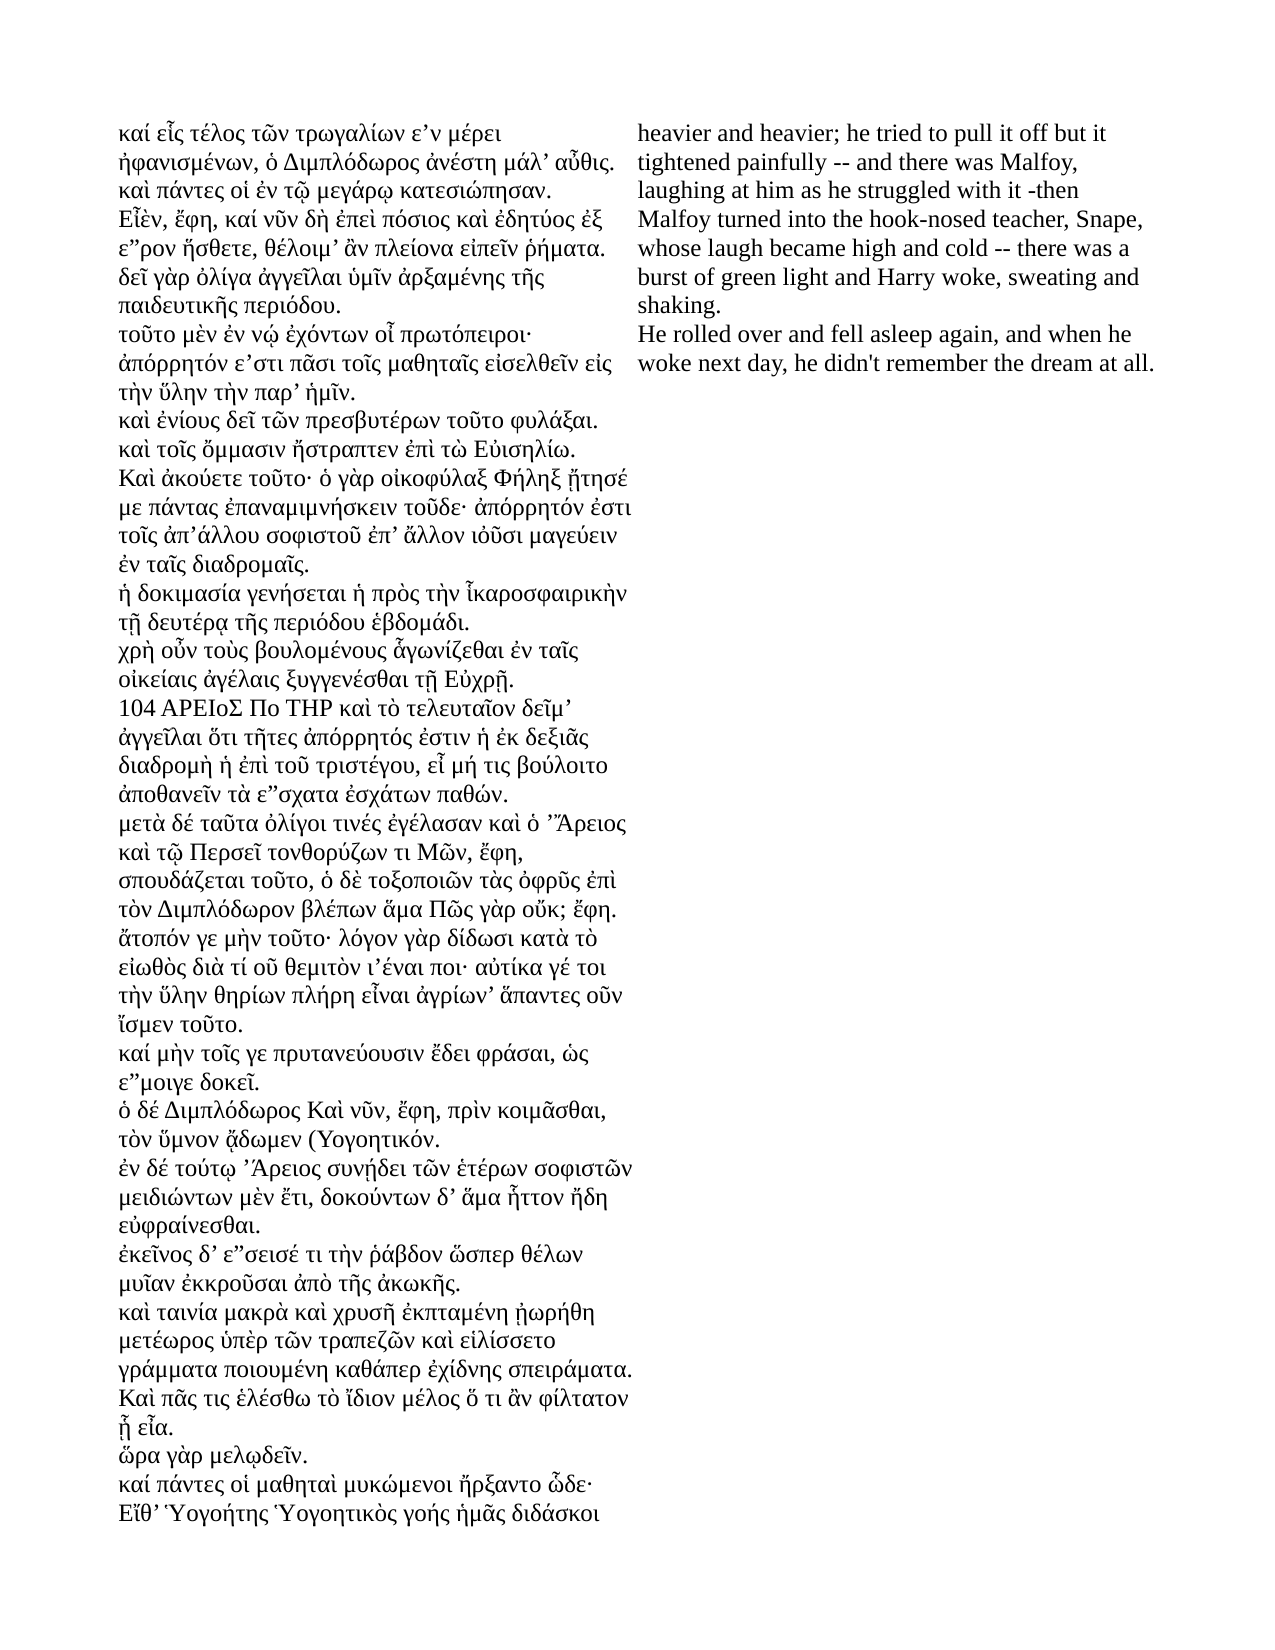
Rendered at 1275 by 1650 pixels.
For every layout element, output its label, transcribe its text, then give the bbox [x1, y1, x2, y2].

table_cell καί εἷς τέλος τῶν τρωγαλίων ε’ν μέρει ἠφανισμένων, ὁ Διμπλόδωρος ἀνέστη μάλ’ αὖθις. καὶ πάντες οἱ ἐν τῷ μεγάρῳ κατεσιώπησαν. Εἶὲν, ἔφη, καί νῦν δὴ ἐπεὶ πόσιος καὶ ἐδητύος ἐξ ε”ρον ἥσθετε, θέλοιμ’ ἂν πλείονα εἰπεῖν ῥήματα. δεῖ γὰρ ὀλίγα ἀγγεῖλαι ὑμῖν ἀρξαμένης τῆς παιδευτικῆς περιόδου. τοῦτο μὲν ἐν νῴ ἐχόντων οἶ πρωτόπειροι· ἀπόρρητόν ε’στι πᾶσι τοῖς μαθηταῖς εἰσελθεῖν εἰς τὴν ὕλην τὴν παρ’ ἡμῖν. καὶ ἐνίους δεῖ τῶν πρεσβυτέρων τοῦτο φυλάξαι. καὶ τοῖς ὄμμασιν ἤστραπτεν ἐπὶ τὼ Εὐισηλίω. Καὶ ἀκούετε τοῦτο· ὁ γὰρ οἰκοφύλαξ Φήληξ ᾔτησέ με πάντας ἐπαναμιμνήσκειν τοῦδε· ἀπόρρητόν ἐστι τοῖς ἀπ’άλλου σοφιστοῦ ἐπ’ ἄλλον ιὀῦσι μαγεύειν ἐν ταῖς διαδρομαῖς. ἡ δοκιμασία γενήσεται ἡ πρὸς τὴν ἷκαροσφαιρικὴν τῇ δευτέρᾳ τῆς περιόδου ἑβδομάδι. χρὴ οὖν τοὺς βουλομένους ἇγωνίζεθαι ἐν ταῖς οἰκείαις ἀγέλαις ξυγγενέσθαι τῇ Εὐχρῇ. 104 ΑΡΕΙοΣ Πο ΤΗΡ καὶ τὸ τελευταῖον δεῖμ’ ἀγγεῖλαι ὅτι τῆτες ἀπόρρητός ἐστιν ἡ ἐκ δεξιᾶς διαδρομὴ ἡ ἐπὶ τοῦ τριστέγου, εἶ μή τις βούλοιτο ἀποθανεῖν τὰ ε”σχατα ἐσχάτων παθών. μετὰ δέ ταῦτα ὀλίγοι τινές ἐγέλασαν καὶ ὁ ’Ἄρειος καὶ τῷ Περσεῖ τονθορύζων τι Μῶν, ἔφη, σπουδάζεται τοῦτο, ὁ δὲ τοξοποιῶν τὰς ὀφρῦς ἐπὶ τὸν Διμπλόδωρον βλέπων ἅμα Πῶς γὰρ οὔκ; ἔφη. ἄτοπόν γε μὴν τοῦτο· λόγον γὰρ δίδωσι κατὰ τὸ εἰωθὸς διὰ τί οῦ θεμιτὸν ι’έναι ποι· αὐτίκα γέ τοι τὴν ὕλην θηρίων πλήρη εἶναι ἀγρίων’ ἅπαντες οῦν ἴσμεν τοῦτο. καί μὴν τοῖς γε πρυτανεύουσιν ἔδει φράσαι, ὡς ε”μοιγε δοκεῖ. ὁ δέ Διμπλόδωρος Καὶ νῦν, ἔφη, πρὶν κοιμᾶσθαι, τὸν ὕμνον ᾄδωμεν (Υογοητικόν. ἐν δέ τούτῳ ’Άρειος συνῄδει τῶν ἑτέρων σοφιστῶν μειδιώντων μὲν ἔτι, δοκούντων δ’ ἅμα ἧττον ἤδη εὐφραίνεσθαι. ἐκεῖνος δ’ ε”σεισέ τι τὴν ῥάβδον ὥσπερ θέλων μυῖαν ἐκκροῦσαι ἀπὸ τῆς ἀκωκῆς. καὶ ταινία μακρὰ καὶ χρυσῆ ἐκπταμένη ᾐωρήθη μετέωρος ὑπὲρ τῶν τραπεζῶν καὶ εἱλίσσετο γράμματα ποιουμένη καθάπερ ἐχίδνης σπειράματα. Καὶ πᾶς τις ἑλέσθω τὸ ἴδιον μέλος ὅ τι ἂν φίλτατον ᾗ εἶα. ὥρα γὰρ μελῳδεῖν. καί πάντες οἱ μαθηταὶ μυκώμενοι ἤρξαντο ὧδε· Εἴθ’ Ὑογοήτης Ὑογοητικὸς γοής ἡμᾶς διδάσκοι [118, 118, 637, 1527]
table_cell heavier and heavier; he tried to pull it off but it tightened painfully -- and there was Malfoy, laughing at him as he struggled with it -then Malfoy turned into the hook-nosed teacher, Snape, whose laugh became high and cold -- there was a burst of green light and Harry woke, sweating and shaking. He rolled over and fell asleep again, and when he woke next day, he didn't remember the dream at all. [638, 118, 1157, 1527]
